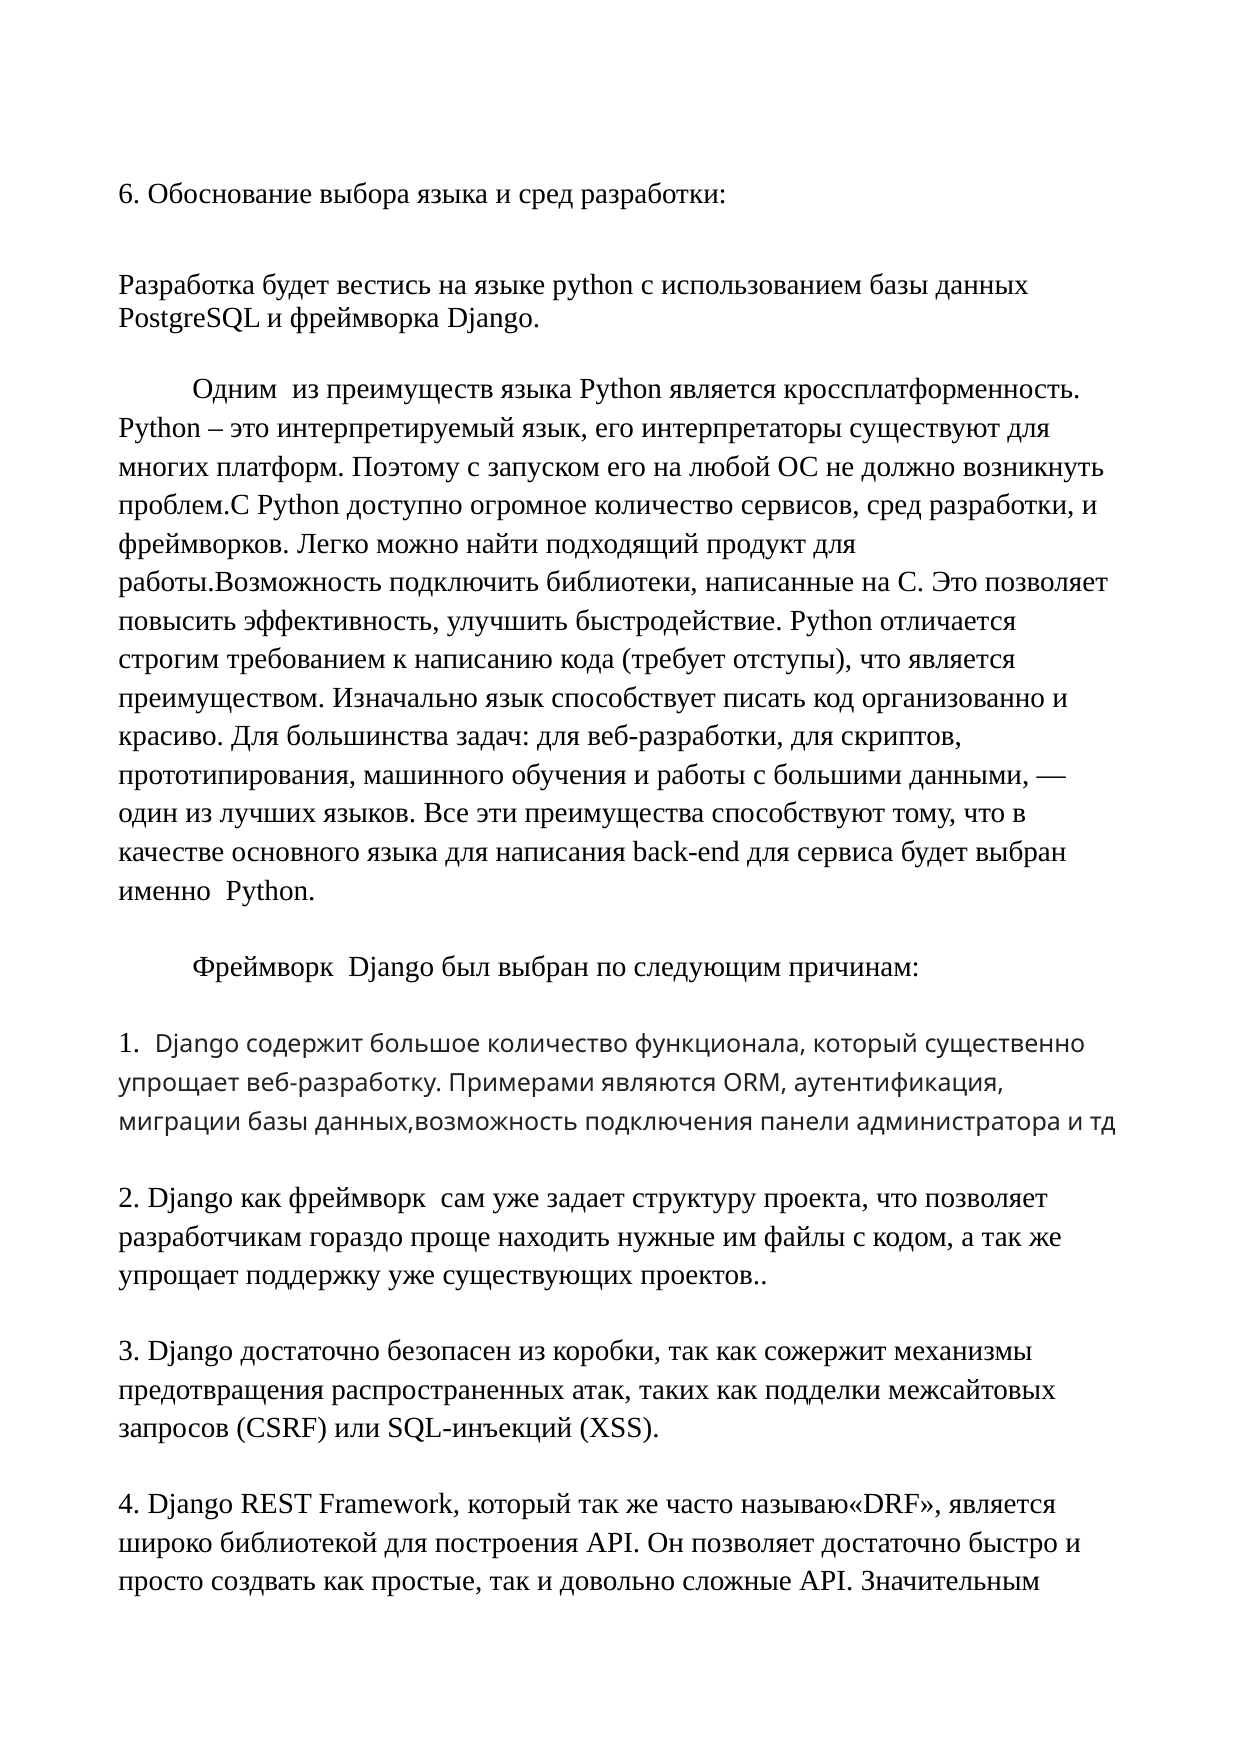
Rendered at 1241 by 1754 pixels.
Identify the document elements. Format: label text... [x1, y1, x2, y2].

text 2. Django как фреймворк сам уже задает структуру проекта, что позволяет разработчикам гораздо проще находить нужные им файлы с кодом, а так же упрощает поддержку уже существующих проектов.. [118, 1180, 1122, 1291]
text 4. Django REST Framework, который так же часто называю«DRF», является широко библиотекой для построения API. Он позволяет достаточно быстро и просто создвать как простые, так и довольно сложные API. Значительным [118, 1486, 1122, 1597]
text 3. Django достаточно безопасен из коробки, так как сожержит механизмы предотвращения распространенных атак, таких как подделки межсайтовых запросов (CSRF) или SQL-инъекций (XSS). [118, 1333, 1122, 1444]
text 6. Обоснование выбора языка и сред разработки: [118, 176, 1122, 210]
text Разработка будет вестись на языке python с использованием базы данных PostgreSQL и фреймворка Django. [118, 267, 1122, 334]
text 1. Django содержит большое количество функционала, который существенно упрощает веб-разработку. Примерами являются ORM, аутентификация, миграции базы данных,возможность подключения панели администратора и тд [118, 1025, 1122, 1138]
text Фреймворк Django был выбран по следующим причинам: [118, 949, 1122, 982]
text Одним из преимуществ языка Python является кроссплатформенность. Python – это интерпретируемый язык, его интерпретаторы существуют для многих платформ. Поэтому с запуском его на любой ОС не должно возникнуть проблем.С Python доступно огромное количество сервисов, сред разработки, и фреймворков. Легко можно найти подходящий продукт для работы.Возможность подключить библиотеки, написанные на С. Это позволяет повысить эффективность, улучшить быстродействие. Python отличается строгим требованием к написанию кода (требует отступы), что является преимуществом. Изначально язык способствует писать код организованно и красиво. Для большинства задач: для веб-разработки, для скриптов, прототипирования, машинного обучения и работы с большими данными, — один из лучших языков. Все эти преимущества способствуют тому, что в качестве основного языка для написания back-end для сервиса будет выбран именно Python. [118, 372, 1122, 906]
